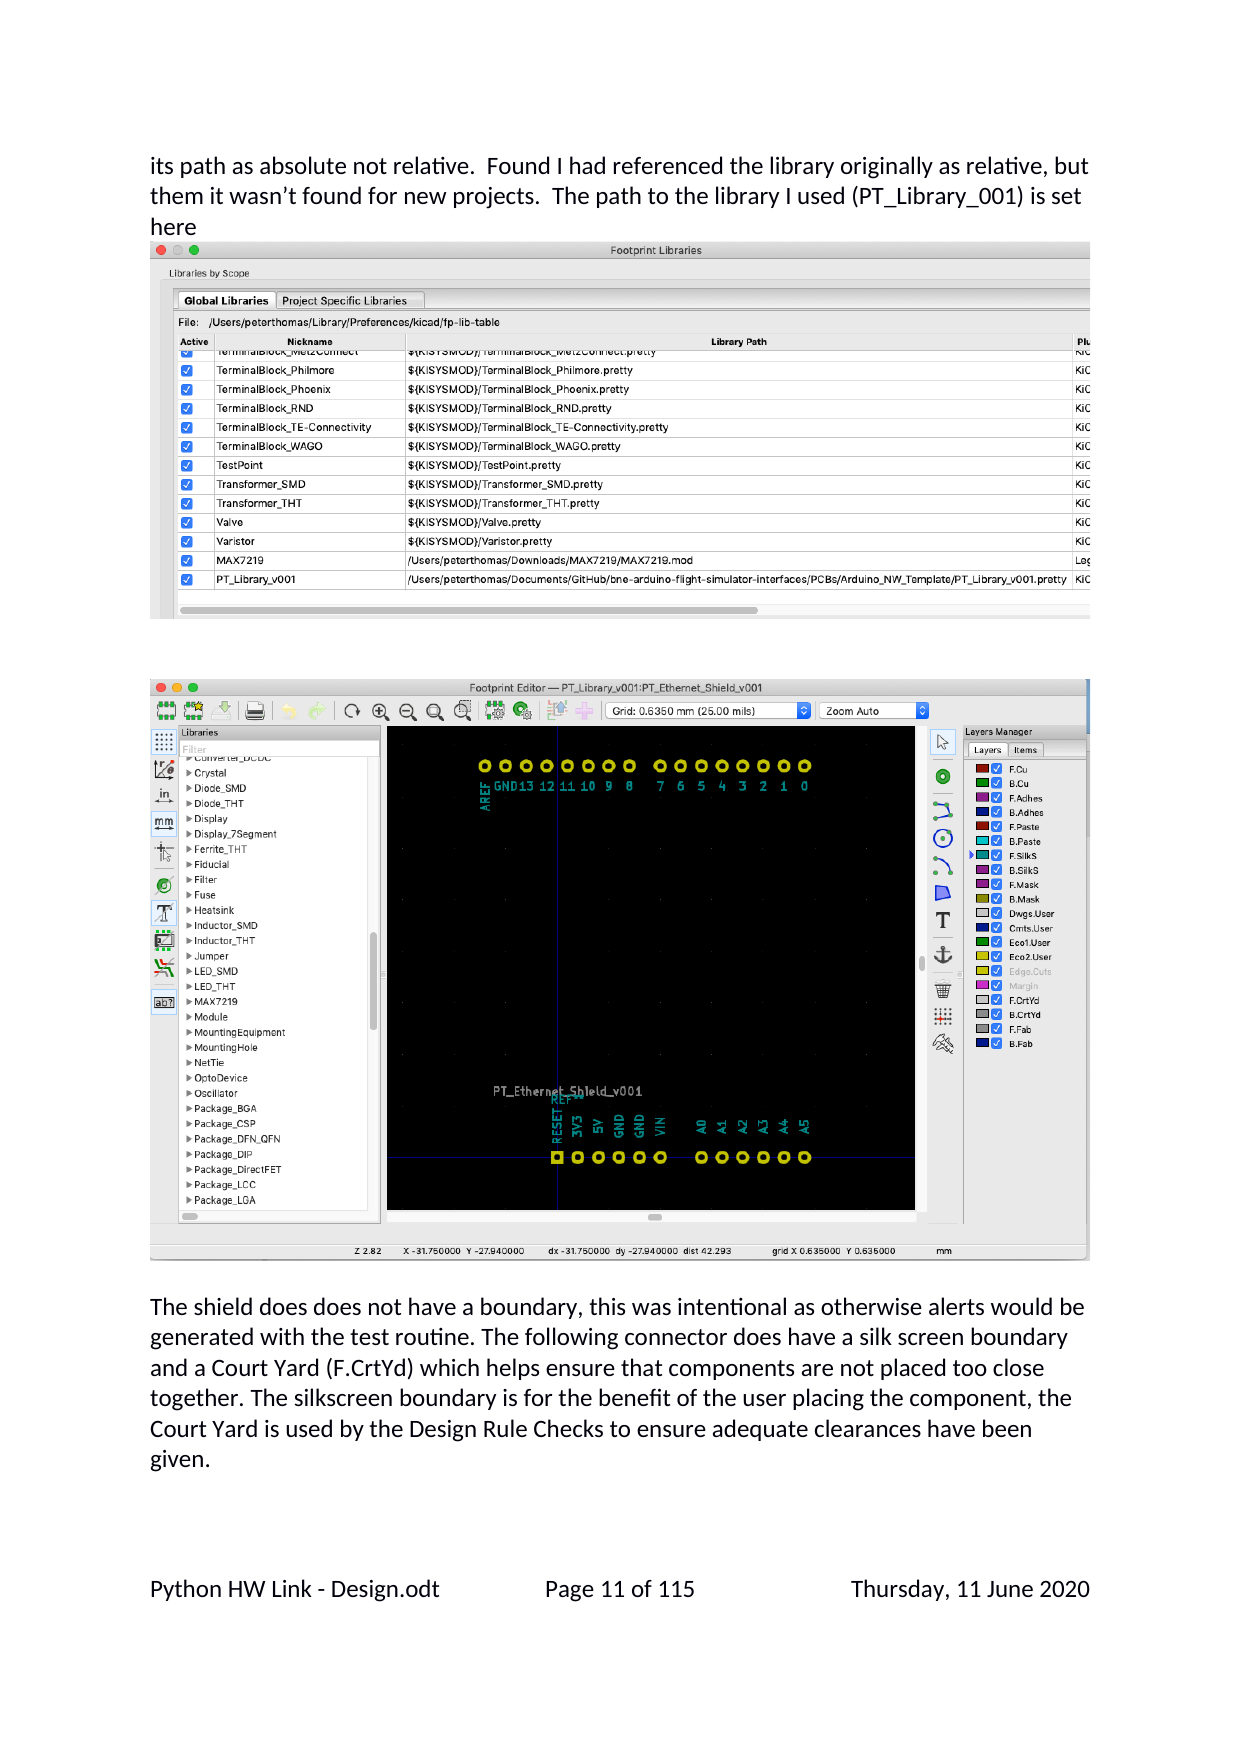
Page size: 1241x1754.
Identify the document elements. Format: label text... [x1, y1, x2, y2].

picture [150, 241, 1091, 619]
text its path as absolute not relative. Found I had referenced the library originally as relative, but them it wasn’t found for new projects. The path to the library I used (PT_Library_001) is set here [150, 150, 1090, 241]
text The shield does does not have a boundary, this was intentional as otherwise alerts would be generated with the test routine. The following connector does have a silk screen boundary and a Court Yard (F.CrtYd) which helps ensure that components are not placed too close together. The silkscreen boundary is for the benefit of the user placing the component, the Court Yard is used by the Design Rule Checks to ensure adequate clearances have been given. [150, 1291, 1090, 1474]
picture [150, 679, 1091, 1261]
